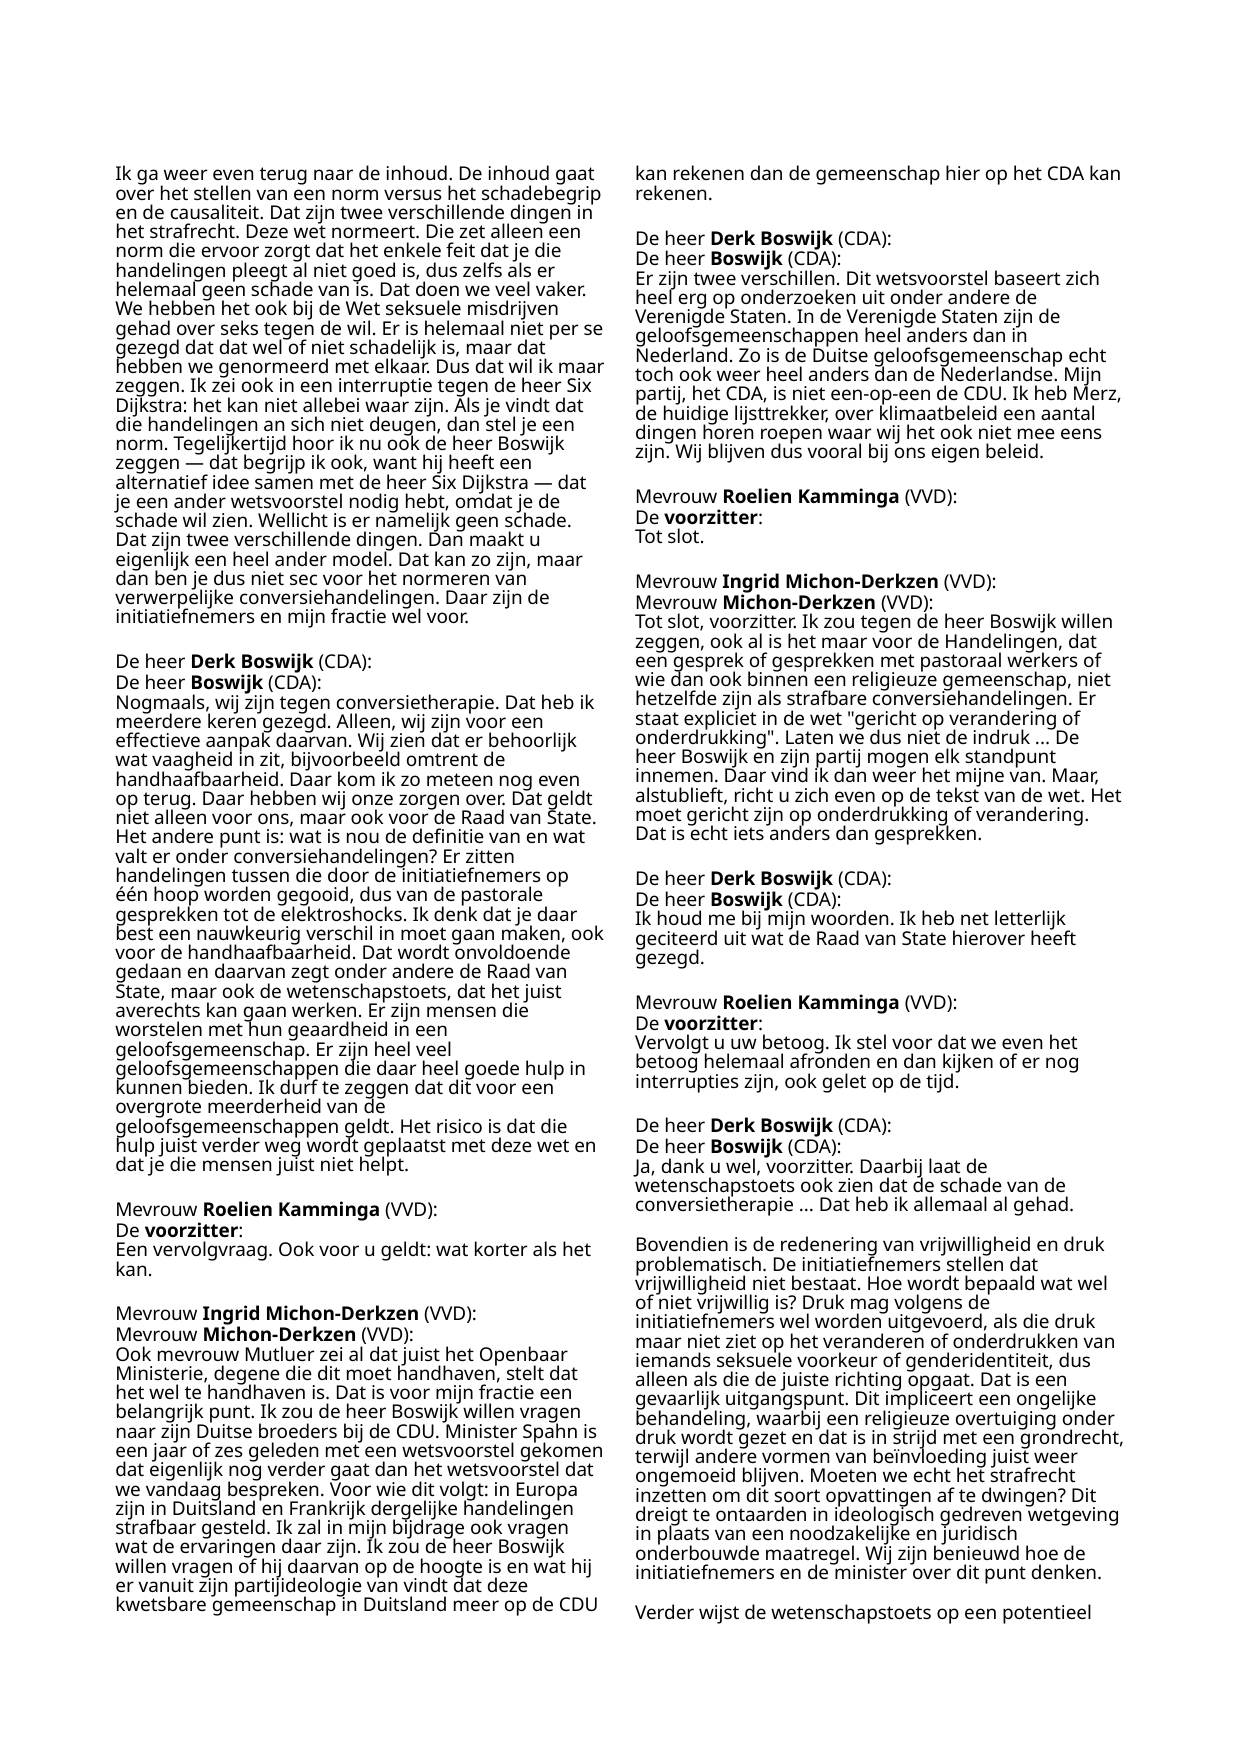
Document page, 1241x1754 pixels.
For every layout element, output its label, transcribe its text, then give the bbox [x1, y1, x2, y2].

text Er zijn twee verschillen. Dit wetsvoorstel baseert zich heel erg op onderzoeken uit onder andere de Verenigde Staten. In de Verenigde Staten zijn de geloofsgemeenschappen heel anders dan in Nederland. Zo is de Duitse geloofsgemeenschap echt toch ook weer heel anders dan de Nederlandse. Mijn partij, het CDA, is niet een-op-een de CDU. Ik heb Merz, de huidige lijsttrekker, over klimaatbeleid een aantal dingen horen roepen waar wij het ook niet mee eens zijn. Wij blijven dus vooral bij ons eigen beleid. [635, 270, 1125, 462]
text Ook mevrouw Mutluer zei al dat juist het Openbaar Ministerie, degene die dit moet handhaven, stelt dat het wel te handhaven is. Dat is voor mijn fractie een belangrijk punt. Ik zou de heer Boswijk willen vragen naar zijn Duitse broeders bij de CDU. Minister Spahn is een jaar of zes geleden met een wetsvoorstel gekomen dat eigenlijk nog verder gaat dan het wetsvoorstel dat we vandaag bespreken. Voor wie dit volgt: in Europa zijn in Duitsland en Frankrijk dergelijke handelingen strafbaar gesteld. Ik zal in mijn bijdrage ook vragen wat de ervaringen daar zijn. Ik zou de heer Boswijk willen vragen of hij daarvan op de hoogte is en wat hij er vanuit zijn partijideologie van vindt dat deze kwetsbare gemeenschap in Duitsland meer op de CDU [115, 1346, 605, 1615]
text Tot slot. [635, 528, 1125, 547]
text Ik houd me bij mijn woorden. Ik heb net letterlijk geciteerd uit wat de Raad van State hierover heeft gezegd. [635, 910, 1125, 968]
text Verder wijst de wetenschapstoets op een potentieel [635, 1604, 1125, 1623]
text De voorzitter: [635, 1015, 1125, 1034]
text Mevrouw Roelien Kamminga (VVD): [115, 1196, 605, 1222]
text De voorzitter: [115, 1222, 605, 1241]
text Tot slot, voorzitter. Ik zou tegen de heer Boswijk willen zeggen, ook al is het maar voor de Handelingen, dat een gesprek of gesprekken met pastoraal werkers of wie dan ook binnen een religieuze gemeenschap, niet hetzelfde zijn als strafbare conversiehandelingen. Er staat expliciet in de wet "gericht op verandering of onderdrukking". Laten we dus niet de indruk ... De heer Boswijk en zijn partij mogen elk standpunt innemen. Daar vind ik dan weer het mijne van. Maar, alstublieft, richt u zich even op de tekst van de wet. Het moet gericht zijn op onderdrukking of verandering. Dat is echt iets anders dan gesprekken. [635, 613, 1125, 844]
text De heer Derk Boswijk (CDA): [115, 649, 605, 674]
text Nogmaals, wij zijn tegen conversietherapie. Dat heb ik meerdere keren gezegd. Alleen, wij zijn voor een effectieve aanpak daarvan. Wij zien dat er behoorlijk wat vaagheid in zit, bijvoorbeeld omtrent de handhaafbaarheid. Daar kom ik zo meteen nog even op terug. Daar hebben wij onze zorgen over. Dat geldt niet alleen voor ons, maar ook voor de Raad van State. Het andere punt is: wat is nou de definitie van en wat valt er onder conversiehandelingen? Er zitten handelingen tussen die door de initiatiefnemers op één hoop worden gegooid, dus van de pastorale gesprekken tot de elektroshocks. Ik denk dat je daar best een nauwkeurig verschil in moet gaan maken, ook voor de handhaafbaarheid. Dat wordt onvoldoende gedaan en daarvan zegt onder andere de Raad van State, maar ook de wetenschapstoets, dat het juist averechts kan gaan werken. Er zijn mensen die worstelen met hun geaardheid in een geloofsgemeenschap. Er zijn heel veel geloofsgemeenschappen die daar heel goede hulp in kunnen bieden. Ik durf te zeggen dat dit voor een overgrote meerderheid van de geloofsgemeenschappen geldt. Het risico is dat die hulp juist verder weg wordt geplaatst met deze wet en dat je die mensen juist niet helpt. [115, 694, 605, 1175]
text Mevrouw Michon-Derkzen (VVD): [115, 1326, 605, 1346]
text De heer Boswijk (CDA): [635, 1138, 1125, 1158]
text Mevrouw Michon-Derkzen (VVD): [635, 594, 1125, 613]
text De heer Derk Boswijk (CDA): [635, 865, 1125, 891]
text De heer Derk Boswijk (CDA): [635, 1113, 1125, 1138]
text Een vervolgvraag. Ook voor u geldt: wat korter als het kan. [115, 1241, 605, 1280]
text Mevrouw Ingrid Michon-Derkzen (VVD): [115, 1301, 605, 1326]
text De voorzitter: [635, 509, 1125, 528]
text Mevrouw Roelien Kamminga (VVD): [635, 483, 1125, 509]
text Bovendien is de redenering van vrijwilligheid en druk problematisch. De initiatiefnemers stellen dat vrijwilligheid niet bestaat. Hoe wordt bepaald wat wel of niet vrijwillig is? Druk mag volgens de initiatiefnemers wel worden uitgevoerd, als die druk maar niet ziet op het veranderen of onderdrukken van iemands seksuele voorkeur of genderidentiteit, dus alleen als die de juiste richting opgaat. Dat is een gevaarlijk uitgangspunt. Dit impliceert een ongelijke behandeling, waarbij een religieuze overtuiging onder druk wordt gezet en dat is in strijd met een grondrecht, terwijl andere vormen van beïnvloeding juist weer ongemoeid blijven. Moeten we echt het strafrecht inzetten om dit soort opvattingen af te dwingen? Dit dreigt te ontaarden in ideologisch gedreven wetgeving in plaats van een noodzakelijke en juridisch onderbouwde maatregel. Wij zijn benieuwd hoe de initiatiefnemers en de minister over dit punt denken. [635, 1236, 1125, 1583]
text Ik ga weer even terug naar de inhoud. De inhoud gaat over het stellen van een norm versus het schadebegrip en de causaliteit. Dat zijn twee verschillende dingen in het strafrecht. Deze wet normeert. Die zet alleen een norm die ervoor zorgt dat het enkele feit dat je die handelingen pleegt al niet goed is, dus zelfs als er helemaal geen schade van is. Dat doen we veel vaker. We hebben het ook bij de Wet seksuele misdrijven gehad over seks tegen de wil. Er is helemaal niet per se gezegd dat dat wel of niet schadelijk is, maar dat hebben we genormeerd met elkaar. Dus dat wil ik maar zeggen. Ik zei ook in een interruptie tegen de heer Six Dijkstra: het kan niet allebei waar zijn. Als je vindt dat die handelingen an sich niet deugen, dan stel je een norm. Tegelijkertijd hoor ik nu ook de heer Boswijk zeggen — dat begrijp ik ook, want hij heeft een alternatief idee samen met de heer Six Dijkstra — dat je een ander wetsvoorstel nodig hebt, omdat je de schade wil zien. Wellicht is er namelijk geen schade. Dat zijn twee verschillende dingen. Dan maakt u eigenlijk een heel ander model. Dat kan zo zijn, maar dan ben je dus niet sec voor het normeren van verwerpelijke conversiehandelingen. Daar zijn de initiatiefnemers en mijn fractie wel voor. [115, 165, 605, 628]
text Ja, dank u wel, voorzitter. Daarbij laat de wetenschapstoets ook zien dat de schade van de conversietherapie ... Dat heb ik allemaal al gehad. [635, 1158, 1125, 1216]
text Mevrouw Ingrid Michon-Derkzen (VVD): [635, 568, 1125, 594]
text De heer Derk Boswijk (CDA): [635, 225, 1125, 250]
text Mevrouw Roelien Kamminga (VVD): [635, 989, 1125, 1015]
text kan rekenen dan de gemeenschap hier op het CDA kan rekenen. [635, 165, 1125, 204]
text De heer Boswijk (CDA): [635, 250, 1125, 270]
text De heer Boswijk (CDA): [115, 674, 605, 694]
text De heer Boswijk (CDA): [635, 891, 1125, 910]
text Vervolgt u uw betoog. Ik stel voor dat we even het betoog helemaal afronden en dan kijken of er nog interrupties zijn, ook gelet op de tijd. [635, 1034, 1125, 1092]
